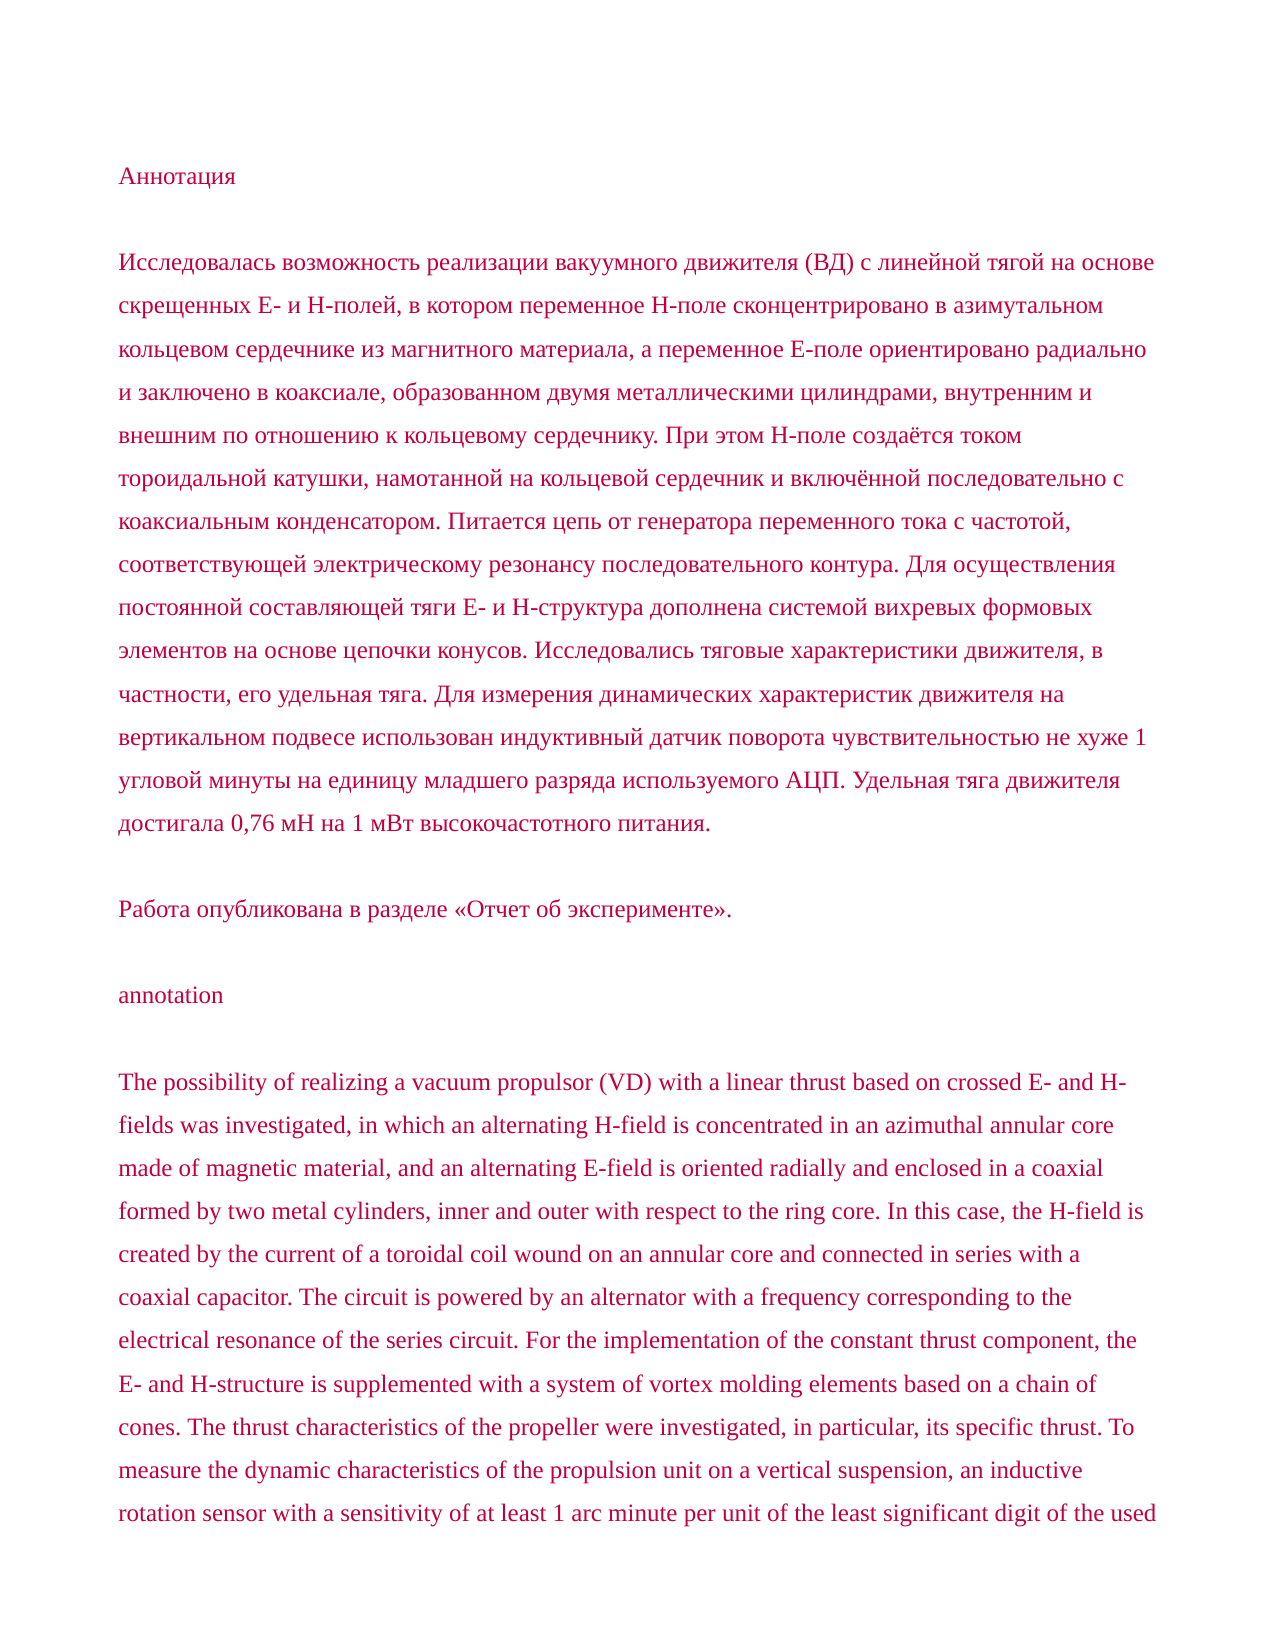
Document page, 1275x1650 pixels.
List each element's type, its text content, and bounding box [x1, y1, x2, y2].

text Аннотация [118, 161, 1157, 190]
text Работа опубликована в разделе «Отчет об эксперименте». [118, 894, 1157, 923]
text Исследовалась возможность реализации вакуумного движителя (ВД) с линейной тягой на основе скрещенных E- и H-полей, в котором переменное H-поле сконцентрировано в азимутальном кольцевом сердечнике из магнитного материала, а переменное E-поле ориентировано радиально и заключено в коаксиале, образованном двумя металлическими цилиндрами, внутренним и внешним по отношению к кольцевому сердечнику. При этом H-поле создаётся током тороидальной катушки, намотанной на кольцевой сердечник и включённой последовательно с коаксиальным конденсатором. Питается цепь от генератора переменного тока с частотой, соответствующей электрическому резонансу последовательного контура. Для осуществления постоянной составляющей тяги E- и H-структура дополнена системой вихревых формовых элементов на основе цепочки конусов. Исследовались тяговые характеристики движителя, в частности, его удельная тяга. Для измерения динамических характеристик движителя на вертикальном подвесе использован индуктивный датчик поворота чувствительностью не хуже 1 угловой минуты на единицу младшего разряда используемого АЦП. Удельная тяга движителя достигала 0,76 мН на 1 мВт высокочастотного питания. [118, 247, 1157, 837]
text The possibility of realizing a vacuum propulsor (VD) with a linear thrust based on crossed E- and H-fields was investigated, in which an alternating H-field is concentrated in an azimuthal annular core made of magnetic material, and an alternating E-field is oriented radially and enclosed in a coaxial formed by two metal cylinders, inner and outer with respect to the ring core. In this case, the H-field is created by the current of a toroidal coil wound on an annular core and connected in series with a coaxial capacitor. The circuit is powered by an alternator with a frequency corresponding to the electrical resonance of the series circuit. For the implementation of the constant thrust component, the E- and H-structure is supplemented with a system of vortex molding elements based on a chain of cones. The thrust characteristics of the propeller were investigated, in particular, its specific thrust. To measure the dynamic characteristics of the propulsion unit on a vertical suspension, an inductive rotation sensor with a sensitivity of at least 1 arc minute per unit of the least significant digit of the used [118, 1067, 1157, 1527]
text annotation [118, 981, 1157, 1009]
